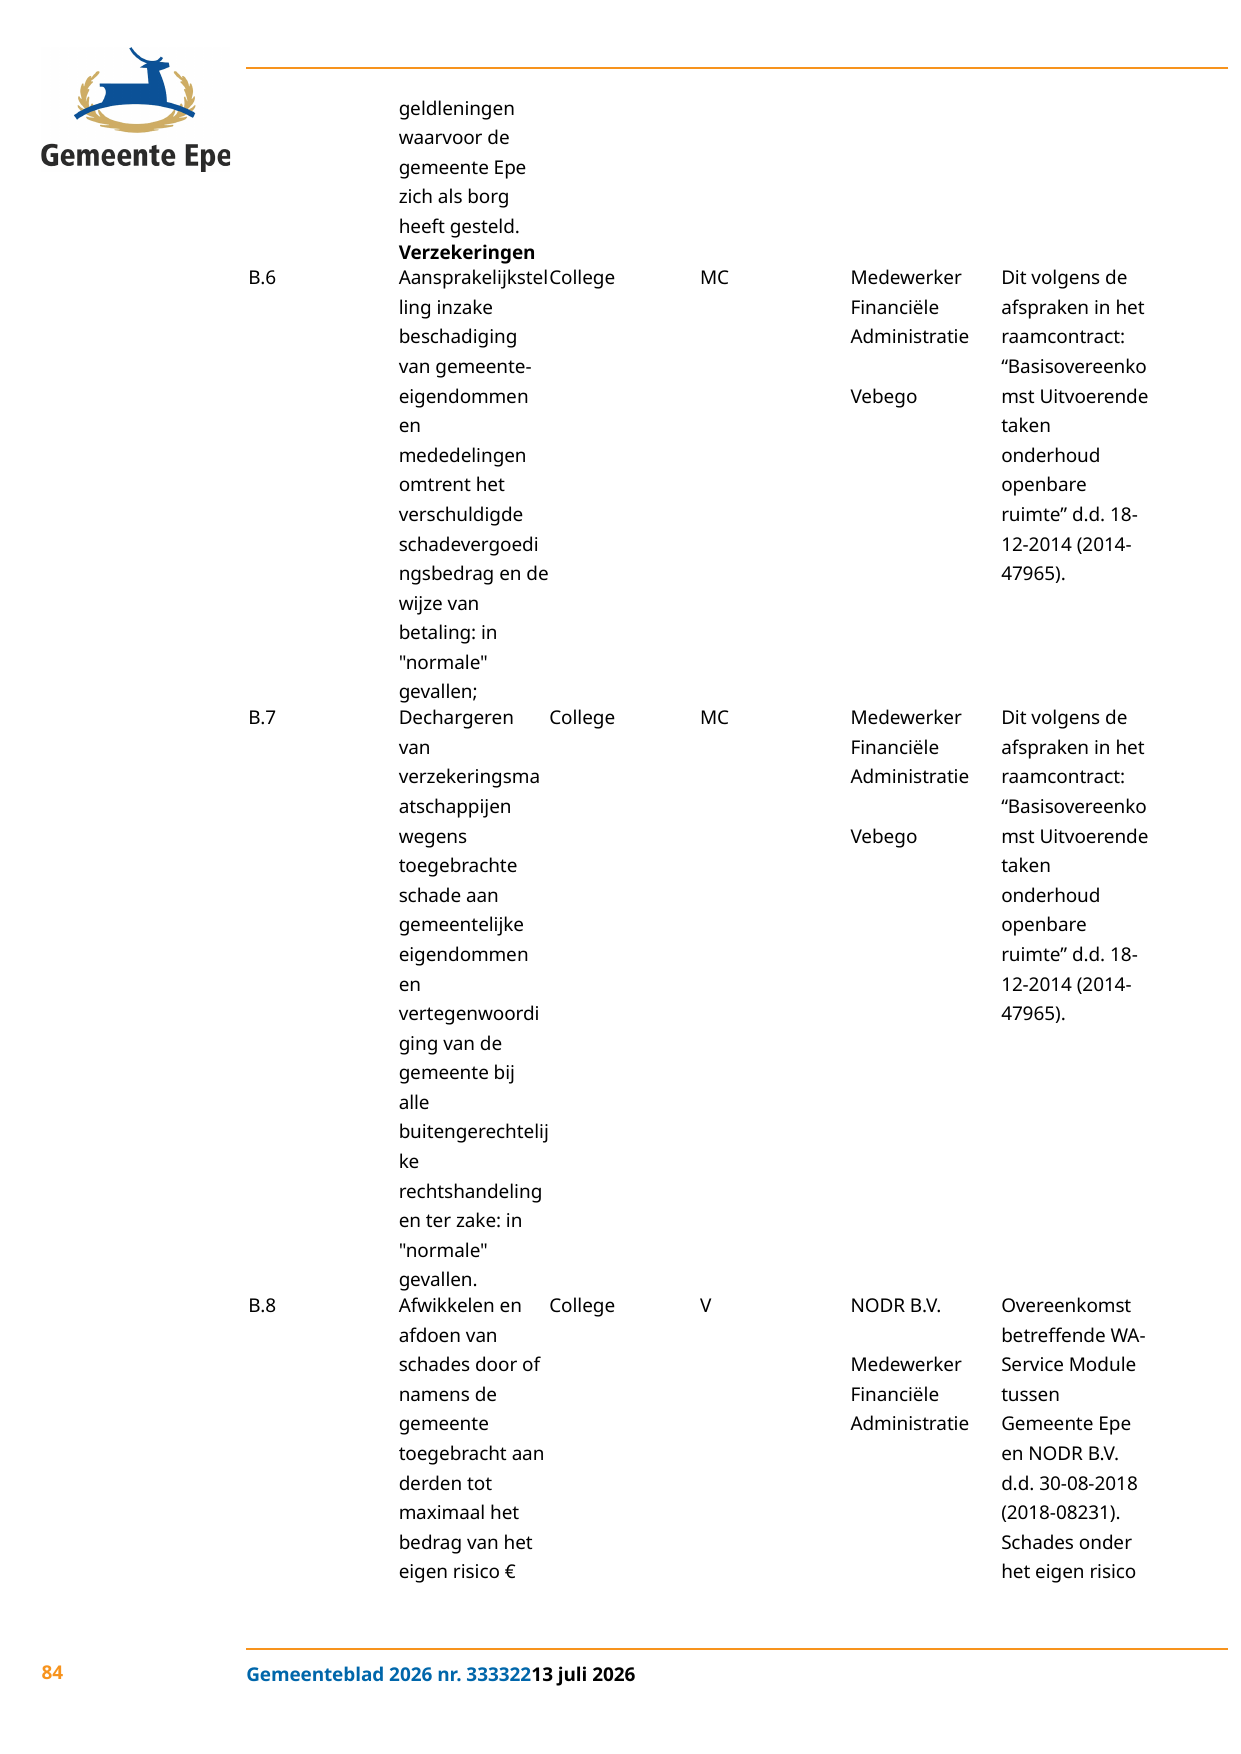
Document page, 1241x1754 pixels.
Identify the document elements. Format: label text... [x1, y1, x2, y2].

table_cell Overeenkomst betreffende WA-Service Module tussen Gemeente Epe en NODR B.V. d.d. 30-08-2018 (2018-08231). Schades onder het eigen risico [1001, 1292, 1152, 1584]
table_cell [1001, 95, 1152, 239]
table_cell Dechargeren van verzekeringsmaatschappijen wegens toegebrachte schade aan gemeentelijke eigendommen en vertegenwoordiging van de gemeente bij alle buitengerechtelijke rechtshandelingen ter zake: in "normale" gevallen. [399, 705, 549, 1292]
table_cell [549, 239, 700, 264]
table_cell Medewerker Financiële Administratie Vebego [850, 705, 1001, 1292]
table_cell [549, 95, 700, 239]
table_cell [700, 95, 850, 239]
table_cell Verzekeringen [399, 239, 549, 264]
table_cell Dit volgens de afspraken in het raamcontract: “Basisovereenkomst Uitvoerende taken onderhoud openbare ruimte” d.d. 18-12-2014 (2014-47965). [1001, 265, 1152, 704]
table_cell B.7 [248, 705, 398, 1292]
table_cell [1001, 239, 1152, 264]
table_cell College [549, 1292, 700, 1584]
table_cell Aansprakelijkstelling inzake beschadiging van gemeente-eigendommen en mededelingen omtrent het verschuldigde schadevergoedingsbedrag en de wijze van betaling: in "normale" gevallen; [399, 265, 549, 704]
table_cell B.6 [248, 265, 398, 704]
picture [41, 47, 231, 172]
table_cell Afwikkelen en afdoen van schades door of namens de gemeente toegebracht aan derden tot maximaal het bedrag van het eigen risico € [399, 1292, 549, 1584]
table_cell [248, 239, 398, 264]
table_cell MC [700, 705, 850, 1292]
table_cell Dit volgens de afspraken in het raamcontract: “Basisovereenkomst Uitvoerende taken onderhoud openbare ruimte” d.d. 18-12-2014 (2014-47965). [1001, 705, 1152, 1292]
table_cell V [700, 1292, 850, 1584]
table_cell College [549, 265, 700, 704]
table_cell [700, 239, 850, 264]
table_cell College [549, 705, 700, 1292]
table_cell NODR B.V. Medewerker Financiële Administratie [850, 1292, 1001, 1584]
table_cell B.8 [248, 1292, 398, 1584]
table_cell [248, 95, 398, 239]
table_cell [850, 239, 1001, 264]
table_cell geldleningen waarvoor de gemeente Epe zich als borg heeft gesteld. [399, 95, 549, 239]
table_cell MC [700, 265, 850, 704]
table_cell [850, 95, 1001, 239]
table_cell Medewerker Financiële Administratie Vebego [850, 265, 1001, 704]
